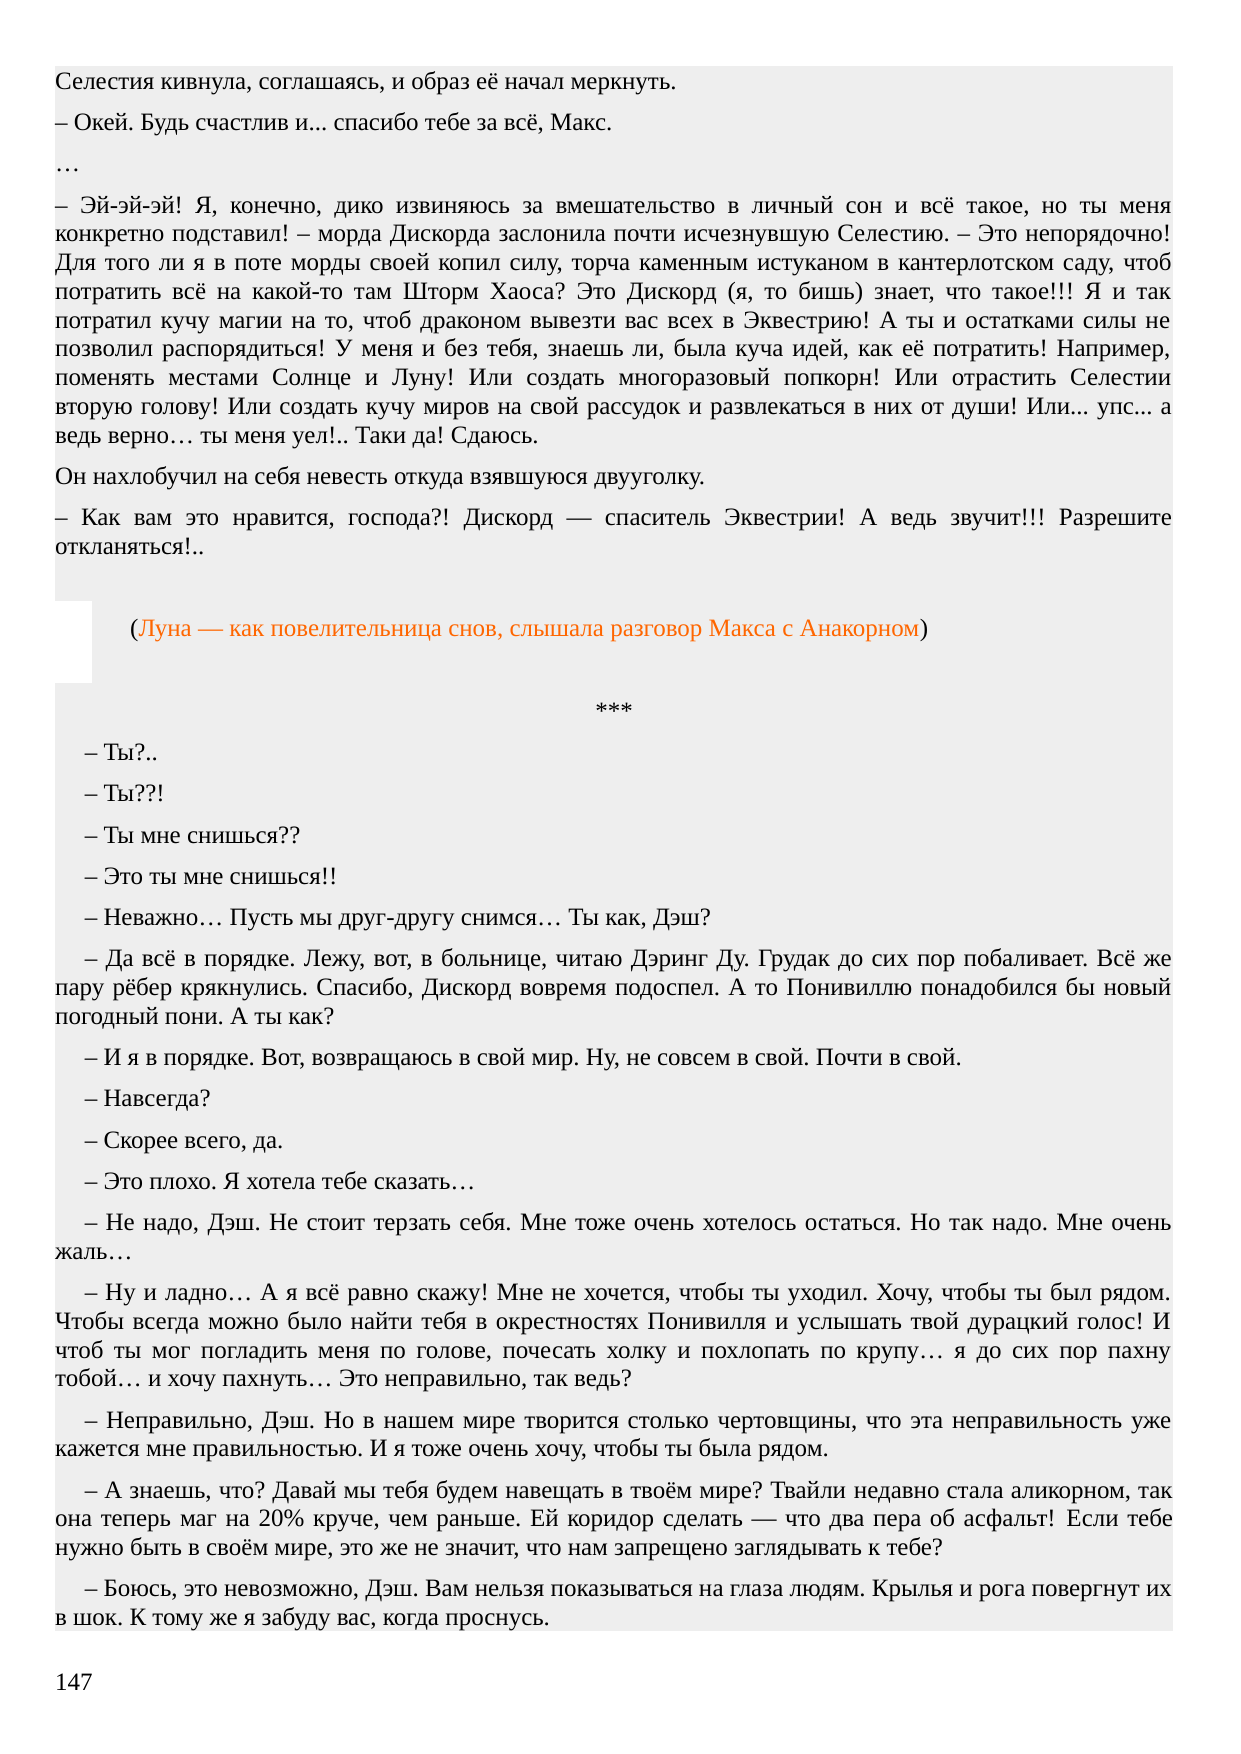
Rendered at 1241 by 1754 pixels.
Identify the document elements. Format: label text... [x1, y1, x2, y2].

text – Ну и ладно… А я всё равно скажу! Мне не хочется, чтобы ты уходил. Хочу, чтобы ты был рядом. Чтобы всегда можно было найти тебя в окрестностях Понивилля и услышать твой дурацкий голос! И чтоб ты мог погладить меня по голове, почесать холку и похлопать по крупу… я до сих пор пахну тобой… и хочу пахнуть… Это неправильно, так ведь? [55, 1277, 1173, 1392]
text – А знаешь, что? Давай мы тебя будем навещать в твоём мире? Твайли недавно стала аликорном, так она теперь маг на 20% круче, чем раньше. Ей коридор сделать — что два пера об асфальт! Если тебе нужно быть в своём мире, это же не значит, что нам запрещено заглядывать к тебе? [55, 1475, 1173, 1561]
text – Боюсь, это невозможно, Дэш. Вам нельзя показываться на глаза людям. Крылья и рога повергнут их в шок. К тому же я забуду вас, когда проснусь. [55, 1573, 1173, 1631]
text – Скорее всего, да. [55, 1125, 1173, 1153]
text – Не надо, Дэш. Не стоит терзать себя. Мне тоже очень хотелось остаться. Но так надо. Мне очень жаль… [55, 1207, 1173, 1265]
text … [55, 148, 1173, 177]
text – Неправильно, Дэш. Но в нашем мире творится столько чертовщины, что эта неправильность уже кажется мне правильностью. И я тоже очень хочу, чтобы ты была рядом. [55, 1405, 1173, 1462]
text Селестия кивнула, соглашаясь, и образ её начал меркнуть. [55, 66, 1173, 95]
text – Ты мне снишься?? [55, 820, 1173, 848]
text – Эй-эй-эй! Я, конечно, дико извиняюсь за вмешательство в личный сон и всё такое, но ты меня конкретно подставил! – морда Дискорда заслонила почти исчезнувшую Селестию. – Это непорядочно! Для того ли я в поте морды своей копил силу, торча каменным истуканом в кантерлотском саду, чтоб потратить всё на какой-то там Шторм Хаоса? Это Дискорд (я, то бишь) знает, что такое!!! Я и так потратил кучу магии на то, чтоб драконом вывезти вас всех в Эквестрию! А ты и остатками силы не позволил распорядиться! У меня и без тебя, знаешь ли, была куча идей, как её потратить! Например, поменять местами Солнце и Луну! Или создать многоразовый попкорн! Или отрастить Селестии вторую голову! Или создать кучу миров на свой рассудок и развлекаться в них от души! Или... упс... а ведь верно… ты меня уел!.. Таки да! Сдаюсь. [55, 190, 1173, 448]
text – Как вам это нравится, господа?! Дискорд — спаситель Эквестрии! А ведь звучит!!! Разрешите откланяться!.. [55, 502, 1173, 560]
text – И я в порядке. Вот, возвращаюсь в свой мир. Ну, не совсем в свой. Почти в свой. [55, 1042, 1173, 1071]
text – Ты??! [55, 778, 1173, 807]
text Он нахлобучил на себя невесть откуда взявшуюся двууголку. [55, 461, 1173, 490]
text – Ты?.. [55, 737, 1173, 766]
text – Навсегда? [55, 1083, 1173, 1112]
text – Это ты мне снишься!! [55, 861, 1173, 890]
text – Неважно… Пусть мы друг-другу снимся… Ты как, Дэш? [55, 902, 1173, 931]
text – Окей. Будь счастлив и... спасибо тебе за всё, Макс. [55, 107, 1173, 136]
text – Да всё в порядке. Лежу, вот, в больнице, читаю Дэринг Ду. Грудак до сих пор побаливает. Всё же пару рёбер крякнулись. Спасибо, Дискорд вовремя подоспел. А то Понивиллю понадобился бы новый погодный пони. А ты как? [55, 943, 1173, 1030]
text *** [55, 696, 1173, 725]
list (Луна — как повелительница снов, слышала разговор Макса с Анакорном) [92, 613, 1173, 642]
text – Это плохо. Я хотела тебе сказать… [55, 1166, 1173, 1195]
